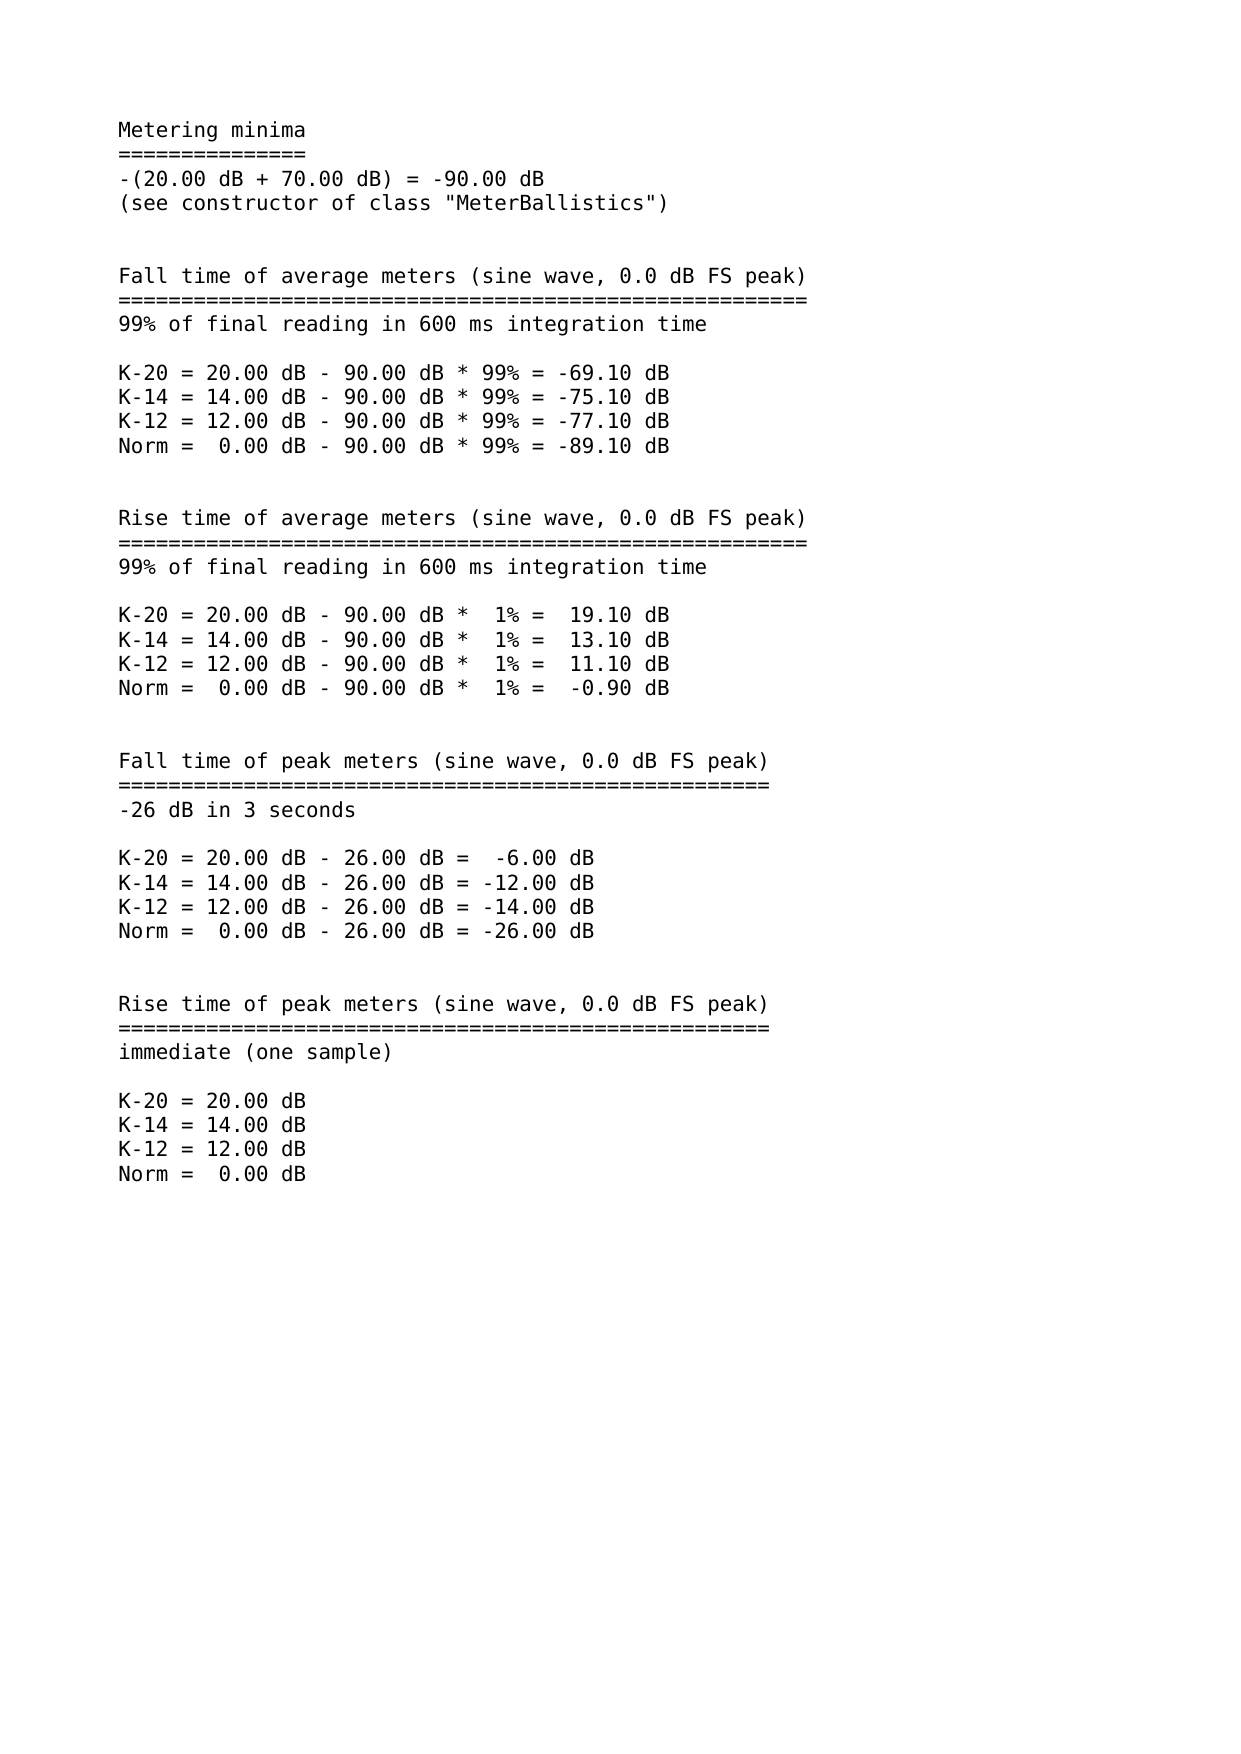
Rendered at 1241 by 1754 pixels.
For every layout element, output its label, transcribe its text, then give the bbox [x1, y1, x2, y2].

text Rise time of peak meters (sine wave, 0.0 dB FS peak) [118, 992, 1122, 1016]
text ======================================================= [118, 288, 1122, 312]
text K-14 = 14.00 dB - 90.00 dB * 99% = -75.10 dB [118, 385, 1122, 409]
text K-14 = 14.00 dB - 26.00 dB = -12.00 dB [118, 871, 1122, 895]
text K-20 = 20.00 dB [118, 1089, 1122, 1113]
text K-20 = 20.00 dB - 90.00 dB * 1% = 19.10 dB [118, 603, 1122, 628]
text K-12 = 12.00 dB [118, 1137, 1122, 1162]
text -26 dB in 3 seconds [118, 798, 1122, 822]
text ==================================================== [118, 773, 1122, 798]
text Norm = 0.00 dB - 26.00 dB = -26.00 dB [118, 919, 1122, 943]
text ==================================================== [118, 1016, 1122, 1040]
text ======================================================= [118, 531, 1122, 555]
text Rise time of average meters (sine wave, 0.0 dB FS peak) [118, 506, 1122, 531]
text Norm = 0.00 dB - 90.00 dB * 99% = -89.10 dB [118, 434, 1122, 458]
text Fall time of peak meters (sine wave, 0.0 dB FS peak) [118, 749, 1122, 773]
text Norm = 0.00 dB - 90.00 dB * 1% = -0.90 dB [118, 676, 1122, 701]
text K-20 = 20.00 dB - 26.00 dB = -6.00 dB [118, 846, 1122, 871]
text Fall time of average meters (sine wave, 0.0 dB FS peak) [118, 264, 1122, 288]
text =============== [118, 142, 1122, 167]
text K-14 = 14.00 dB - 90.00 dB * 1% = 13.10 dB [118, 628, 1122, 652]
text Metering minima [118, 118, 1122, 142]
text immediate (one sample) [118, 1040, 1122, 1065]
text K-12 = 12.00 dB - 26.00 dB = -14.00 dB [118, 895, 1122, 919]
text 99% of final reading in 600 ms integration time [118, 555, 1122, 579]
text (see constructor of class "MeterBallistics") [118, 191, 1122, 215]
text Norm = 0.00 dB [118, 1162, 1122, 1186]
text K-12 = 12.00 dB - 90.00 dB * 99% = -77.10 dB [118, 409, 1122, 434]
text K-14 = 14.00 dB [118, 1113, 1122, 1137]
text K-20 = 20.00 dB - 90.00 dB * 99% = -69.10 dB [118, 361, 1122, 385]
text 99% of final reading in 600 ms integration time [118, 312, 1122, 337]
text -(20.00 dB + 70.00 dB) = -90.00 dB [118, 167, 1122, 191]
text K-12 = 12.00 dB - 90.00 dB * 1% = 11.10 dB [118, 652, 1122, 676]
